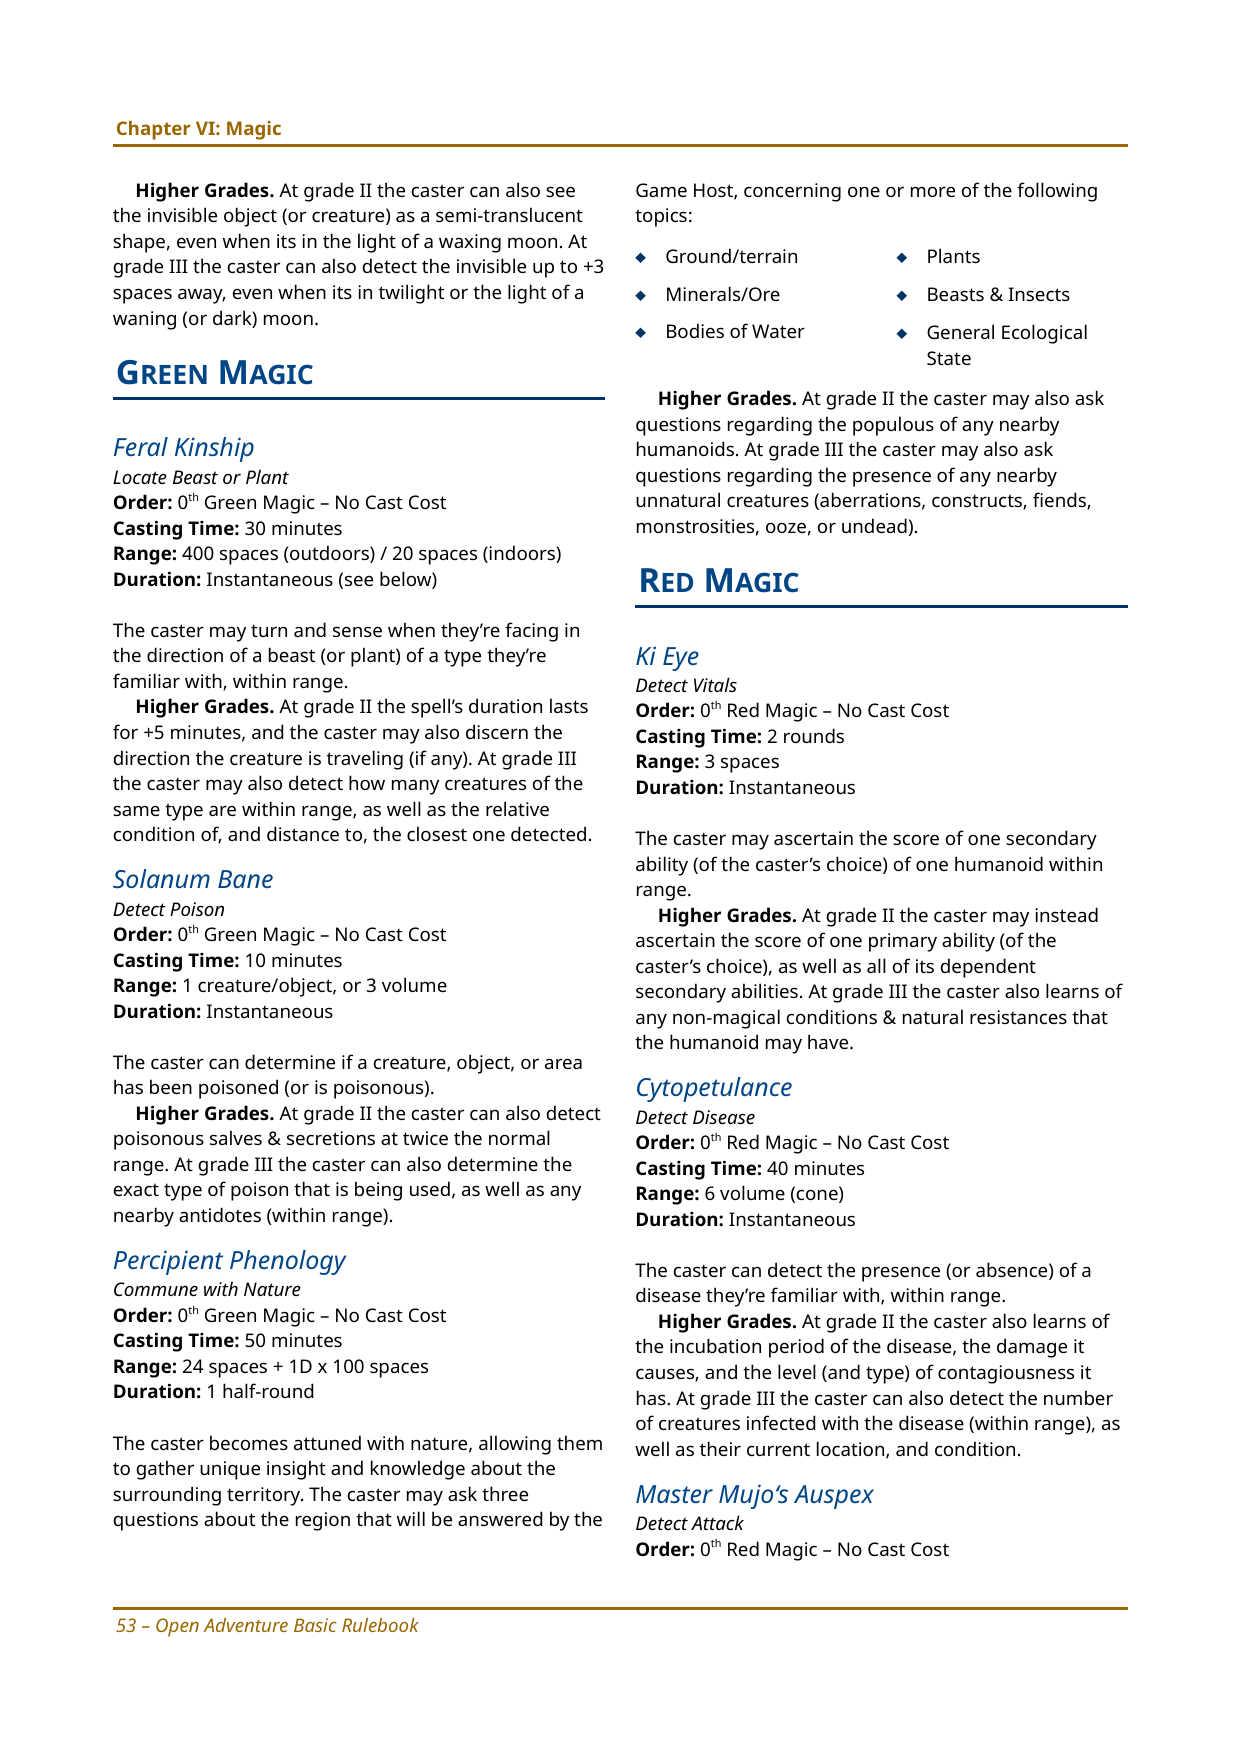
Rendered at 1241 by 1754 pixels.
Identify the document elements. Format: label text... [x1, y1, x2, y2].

list Ground/terrain [635, 243, 866, 269]
text Higher Grades. At grade II the caster also learns of the incubation period of the disease, the damage it causes, and the level (and type) of contagiousness it has. At grade III the caster can also detect the number of creatures infected with the disease (within range), as well as their current location, and condition. [635, 1308, 1128, 1461]
text Range: 3 spaces [635, 749, 1128, 774]
text Higher Grades. At grade II the spell’s duration lasts for +5 minutes, and the caster may also discern the direction the creature is traveling (if any). At grade III the caster may also detect how many creatures of the same type are within range, as well as the relative condition of, and distance to, the closest one detected. [113, 694, 605, 847]
text Detect Poison [113, 896, 605, 921]
text Detect Disease [635, 1104, 1128, 1129]
text Order: 0th Green Magic – No Cast Cost [113, 489, 605, 515]
text The caster can determine if a creature, object, or area has been poisoned (or is poisonous). [113, 1049, 605, 1100]
text Higher Grades. At grade II the caster can also see the invisible object (or creature) as a semi-translucent shape, even when its in the light of a waxing moon. At grade III the caster can also detect the invisible up to +3 spaces away, even when its in twilight or the light of a waning (or dark) moon. [113, 177, 605, 330]
subtitle Master Mujo‘s Auspex [635, 1476, 1128, 1510]
text Higher Grades. At grade II the caster may also ask questions regarding the populous of any nearby humanoids. At grade III the caster may also ask questions regarding the presence of any nearby unnatural creatures (aberrations, constructs, fiends, monstrosities, ooze, or undead). [635, 385, 1128, 538]
text Casting Time: 10 minutes [113, 947, 605, 972]
text Casting Time: 50 minutes [113, 1328, 605, 1353]
text Locate Beast or Plant [113, 464, 605, 489]
text Range: 400 spaces (outdoors) / 20 spaces (indoors) [113, 541, 605, 566]
text Duration: Instantaneous (see below) [113, 566, 605, 592]
subtitle Percipient Phenology [113, 1243, 605, 1277]
list Minerals/Ore [635, 281, 866, 306]
text Duration: 1 half-round [113, 1379, 605, 1404]
text Detect Attack [635, 1510, 1128, 1536]
text Range: 1 creature/object, or 3 volume [113, 972, 605, 998]
text Commune with Nature [113, 1277, 605, 1302]
text Duration: Instantaneous [635, 774, 1128, 800]
text Detect Vitals [635, 672, 1128, 698]
text Range: 6 volume (cone) [635, 1181, 1128, 1206]
text Range: 24 spaces + 1D x 100 spaces [113, 1353, 605, 1379]
text The caster may turn and sense when they’re facing in the direction of a beast (or plant) of a type they’re familiar with, within range. [113, 617, 605, 694]
text Casting Time: 2 rounds [635, 723, 1128, 749]
list Plants [896, 243, 1128, 269]
subtitle Feral Kinship [113, 430, 605, 464]
text The caster may ascertain the score of one secondary ability (of the caster’s choice) of one humanoid within range. [635, 825, 1128, 902]
text Game Host, concerning one or more of the following topics: [635, 177, 1128, 228]
text Duration: Instantaneous [635, 1206, 1128, 1232]
text Order: 0th Red Magic – No Cast Cost [635, 1129, 1128, 1155]
text Order: 0th Green Magic – No Cast Cost [113, 921, 605, 947]
text Casting Time: 40 minutes [635, 1155, 1128, 1181]
text Order: 0th Green Magic – No Cast Cost [113, 1302, 605, 1328]
text The caster becomes attuned with nature, allowing them to gather unique insight and knowledge about the surrounding territory. The caster may ask three questions about the region that will be answered by the [113, 1430, 605, 1532]
text The caster can detect the presence (or absence) of a disease they’re familiar with, within range. [635, 1257, 1128, 1308]
subtitle Cytopetulance [635, 1070, 1128, 1104]
subtitle Ki Eye [635, 638, 1128, 672]
text Order: 0th Red Magic – No Cast Cost [635, 698, 1128, 723]
text Casting Time: 30 minutes [113, 515, 605, 541]
list General Ecological State [896, 319, 1128, 370]
list Beasts & Insects [896, 281, 1128, 307]
text Higher Grades. At grade II the caster can also detect poisonous salves & secretions at twice the normal range. At grade III the caster can also determine the exact type of poison that is being used, as well as any nearby antidotes (within range). [113, 1100, 605, 1228]
text Order: 0th Red Magic – No Cast Cost [635, 1536, 1128, 1561]
text Higher Grades. At grade II the caster may instead ascertain the score of one primary ability (of the caster’s choice), as well as all of its dependent secondary abilities. At grade III the caster also learns of any non-magical conditions & natural resistances that the humanoid may have. [635, 902, 1128, 1055]
subtitle Solanum Bane [113, 862, 605, 896]
list Bodies of Water [635, 319, 866, 344]
text Duration: Instantaneous [113, 998, 605, 1023]
